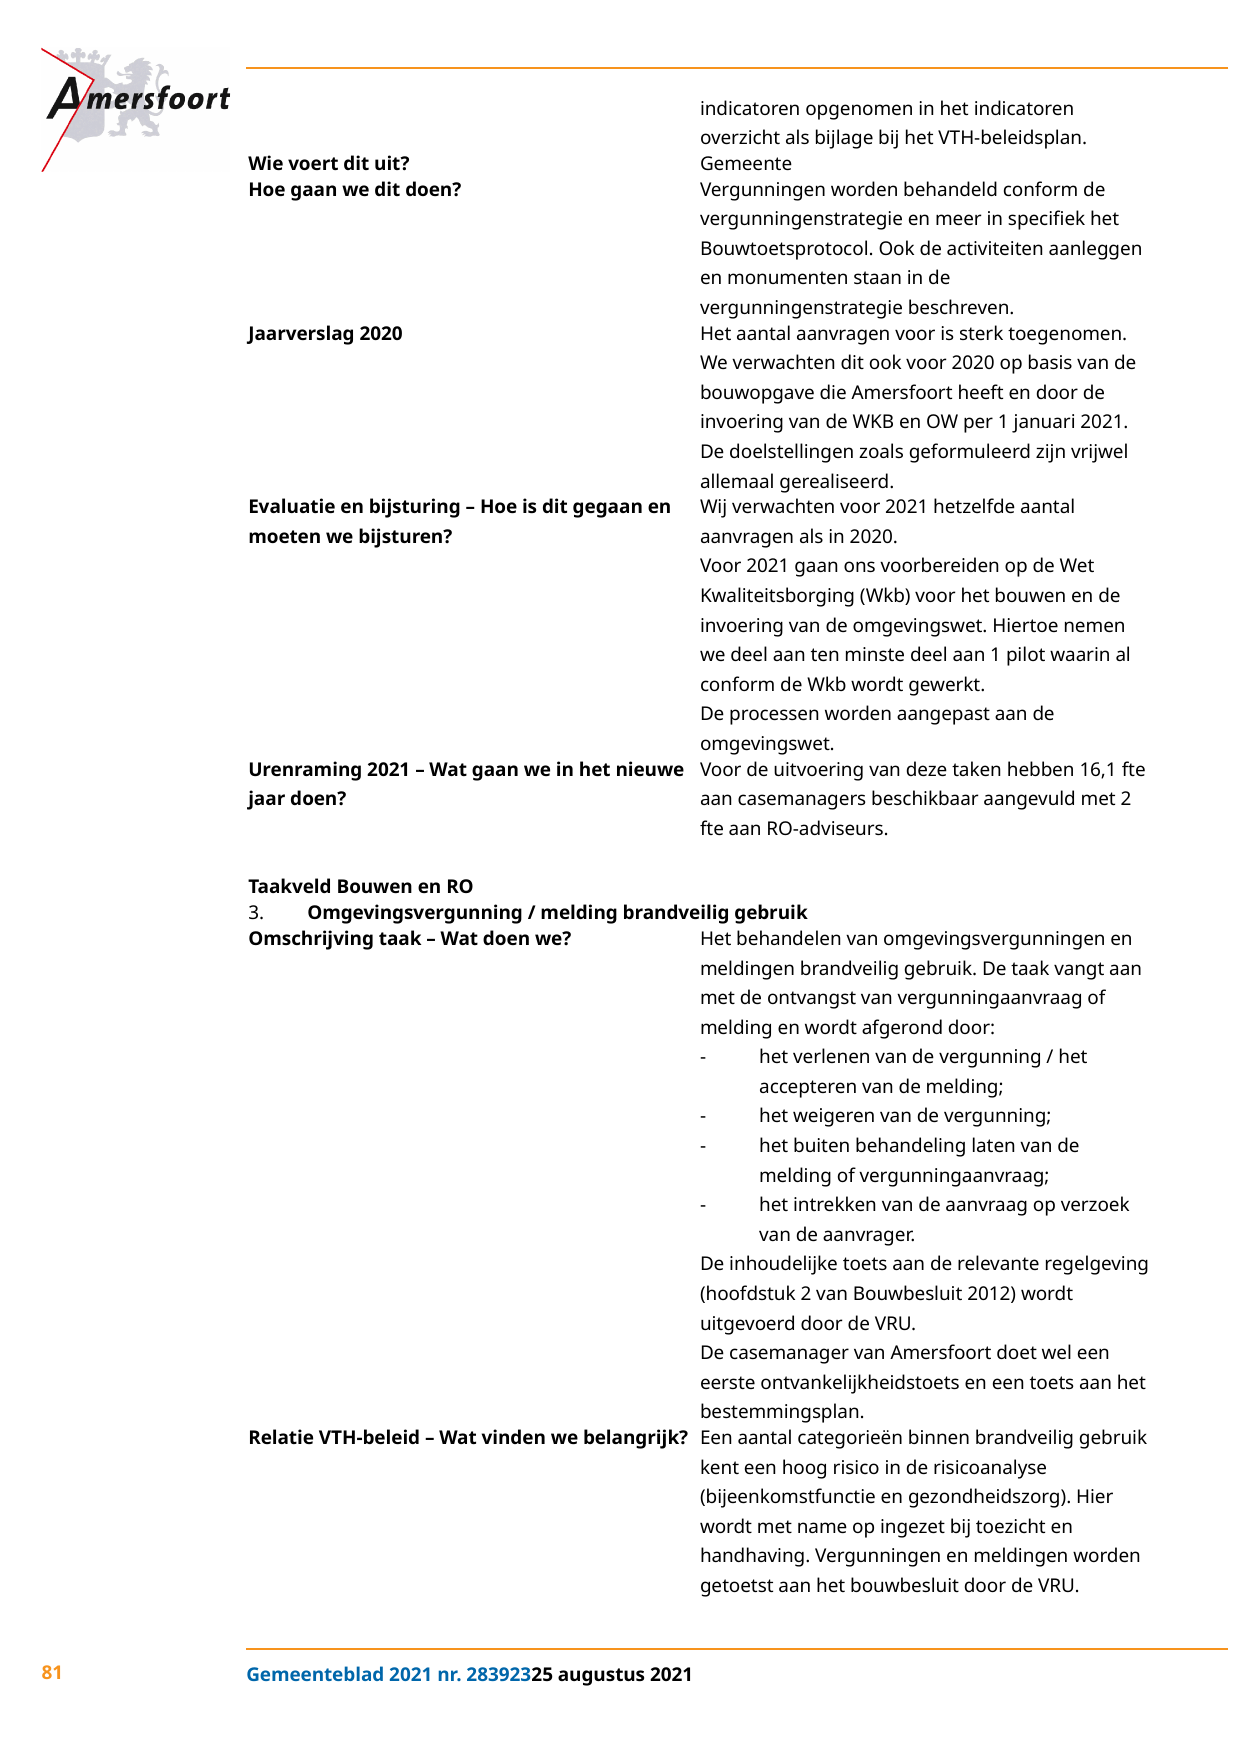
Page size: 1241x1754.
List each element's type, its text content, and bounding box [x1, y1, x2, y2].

table_cell [248, 95, 700, 150]
table_cell Wij verwachten voor 2021 hetzelfde aantal aanvragen als in 2020. Voor 2021 gaan ons voorbereiden op de Wet Kwaliteitsborging (Wkb) voor het bouwen en de invoering van de omgevingswet. Hiertoe nemen we deel aan ten minste deel aan 1 pilot waarin al conform de Wkb wordt gewerkt. De processen worden aangepast aan de omgevingswet. [700, 494, 1152, 756]
table_header Taakveld Bouwen en RO [248, 874, 1152, 899]
table_cell Omschrijving taak – Wat doen we? [248, 925, 700, 1424]
table_cell Hoe gaan we dit doen? [248, 176, 700, 320]
table_cell Wie voert dit uit? [248, 150, 700, 176]
table_cell Omgevingsvergunning / melding brandveilig gebruik [248, 900, 1152, 925]
picture [41, 47, 231, 172]
table_cell Vergunningen worden behandeld conform de vergunningenstrategie en meer in specifiek het Bouwtoetsprotocol. Ook de activiteiten aanleggen en monumenten staan in de vergunningenstrategie beschreven. [700, 176, 1152, 320]
table_cell indicatoren opgenomen in het indicatoren overzicht als bijlage bij het VTH-beleidsplan. [700, 95, 1152, 150]
table_cell Voor de uitvoering van deze taken hebben 16,1 fte aan casemanagers beschikbaar aangevuld met 2 fte aan RO-adviseurs. [700, 756, 1152, 841]
table_cell Gemeente [700, 150, 1152, 176]
table_cell Urenraming 2021 – Wat gaan we in het nieuwe jaar doen? [248, 756, 700, 841]
table_cell Evaluatie en bijsturing – Hoe is dit gegaan en moeten we bijsturen? [248, 494, 700, 756]
table_cell Jaarverslag 2020 [248, 320, 700, 493]
table_cell Het aantal aanvragen voor is sterk toegenomen. We verwachten dit ook voor 2020 op basis van de bouwopgave die Amersfoort heeft en door de invoering van de WKB en OW per 1 januari 2021. De doelstellingen zoals geformuleerd zijn vrijwel allemaal gerealiseerd. [700, 320, 1152, 493]
table_cell Relatie VTH-beleid – Wat vinden we belangrijk? [248, 1424, 700, 1598]
table_cell Een aantal categorieën binnen brandveilig gebruik kent een hoog risico in de risicoanalyse (bijeenkomstfunctie en gezondheidszorg). Hier wordt met name op ingezet bij toezicht en handhaving. Vergunningen en meldingen worden getoetst aan het bouwbesluit door de VRU. [700, 1424, 1152, 1598]
table_cell Het behandelen van omgevingsvergunningen en meldingen brandveilig gebruik. De taak vangt aan met de ontvangst van vergunningaanvraag of melding en wordt afgerond door: het verlenen van de vergunning / het accepteren van de melding; het weigeren van de vergunning; het buiten behandeling laten van de melding of vergunningaanvraag; het intrekken van de aanvraag op verzoek van de aanvrager. De inhoudelijke toets aan de relevante regelgeving (hoofdstuk 2 van Bouwbesluit 2012) wordt uitgevoerd door de VRU. De casemanager van Amersfoort doet wel een eerste ontvankelijkheidstoets en een toets aan het bestemmingsplan. [700, 925, 1152, 1424]
